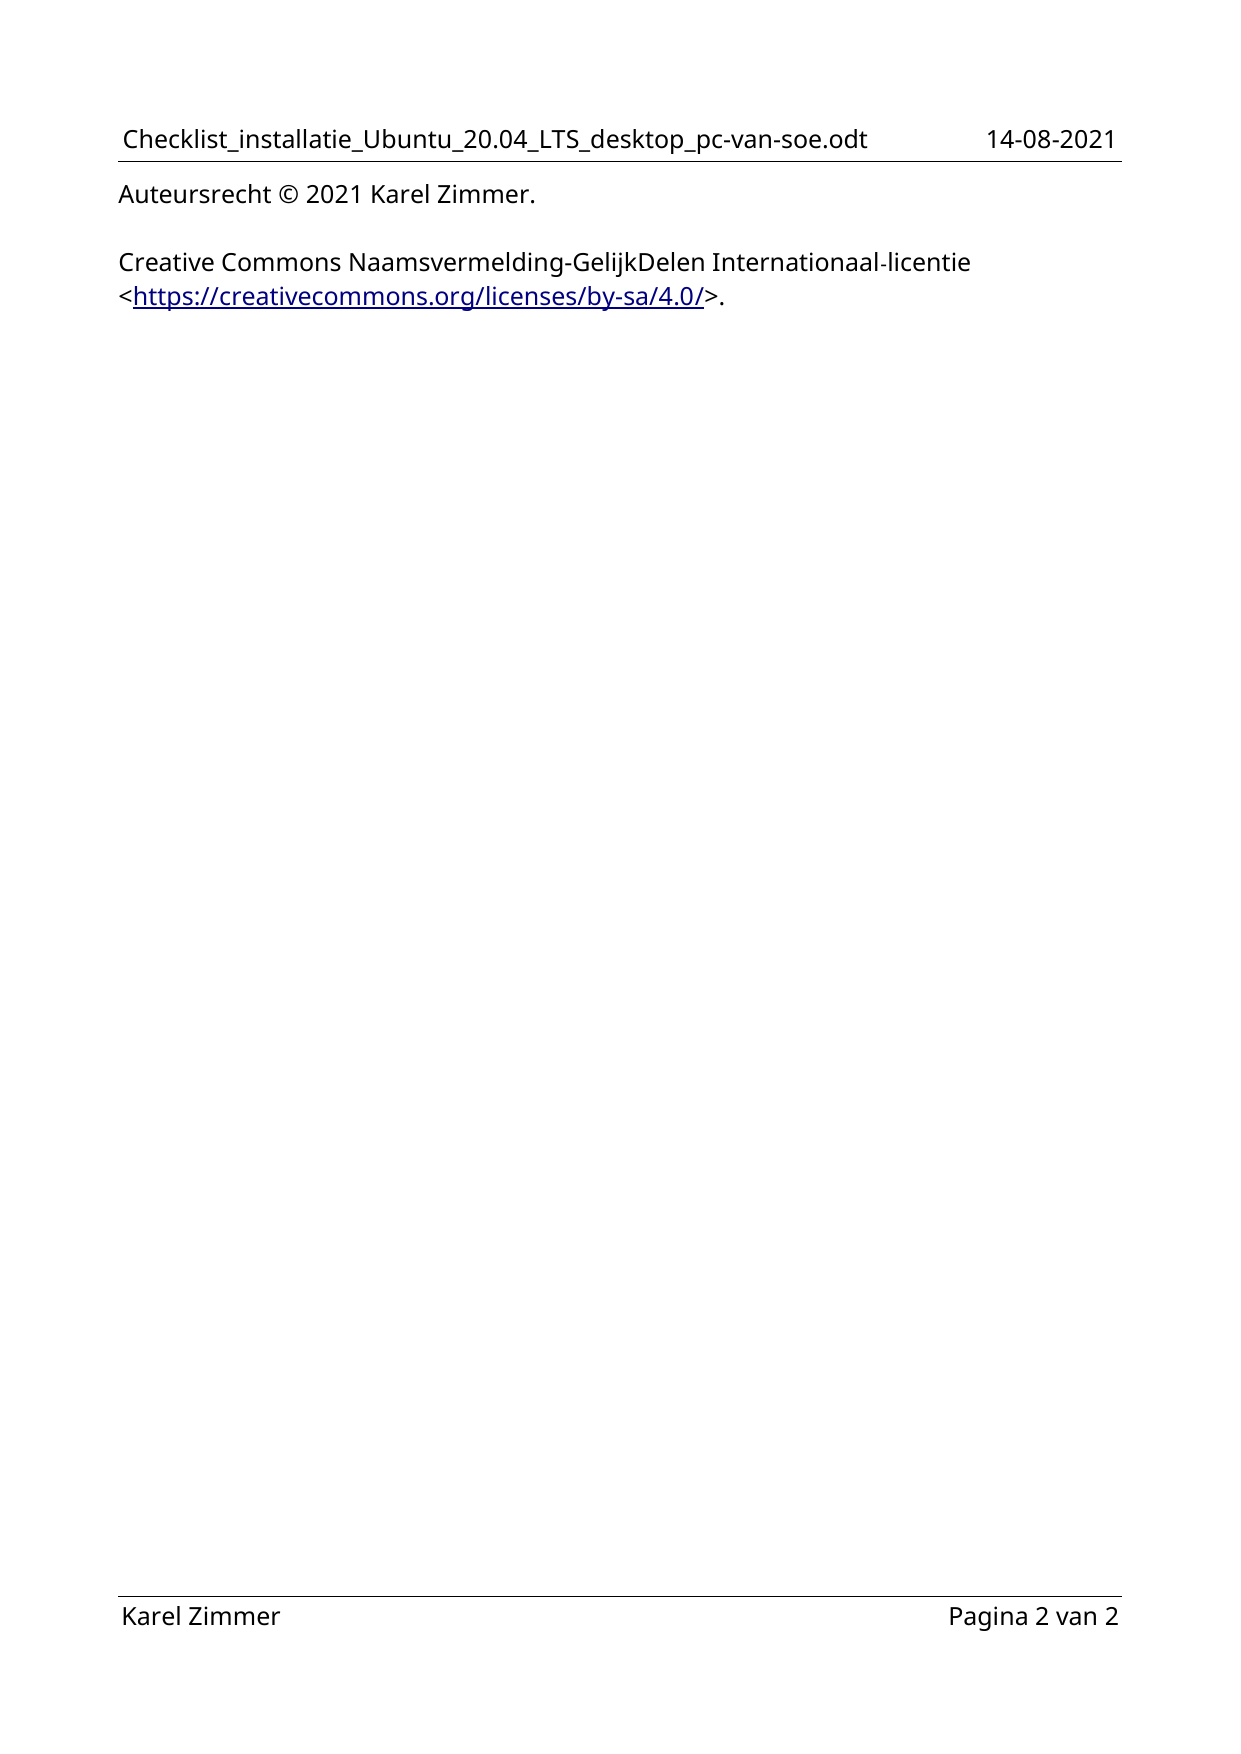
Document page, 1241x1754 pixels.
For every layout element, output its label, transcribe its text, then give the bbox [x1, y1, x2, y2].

text Auteursrecht © 2021 Karel Zimmer. [118, 177, 1122, 211]
text Creative Commons Naamsvermelding-GelijkDelen Internationaal-licentie <https://creativecommons.org/licenses/by-sa/4.0/>. [118, 245, 1122, 313]
